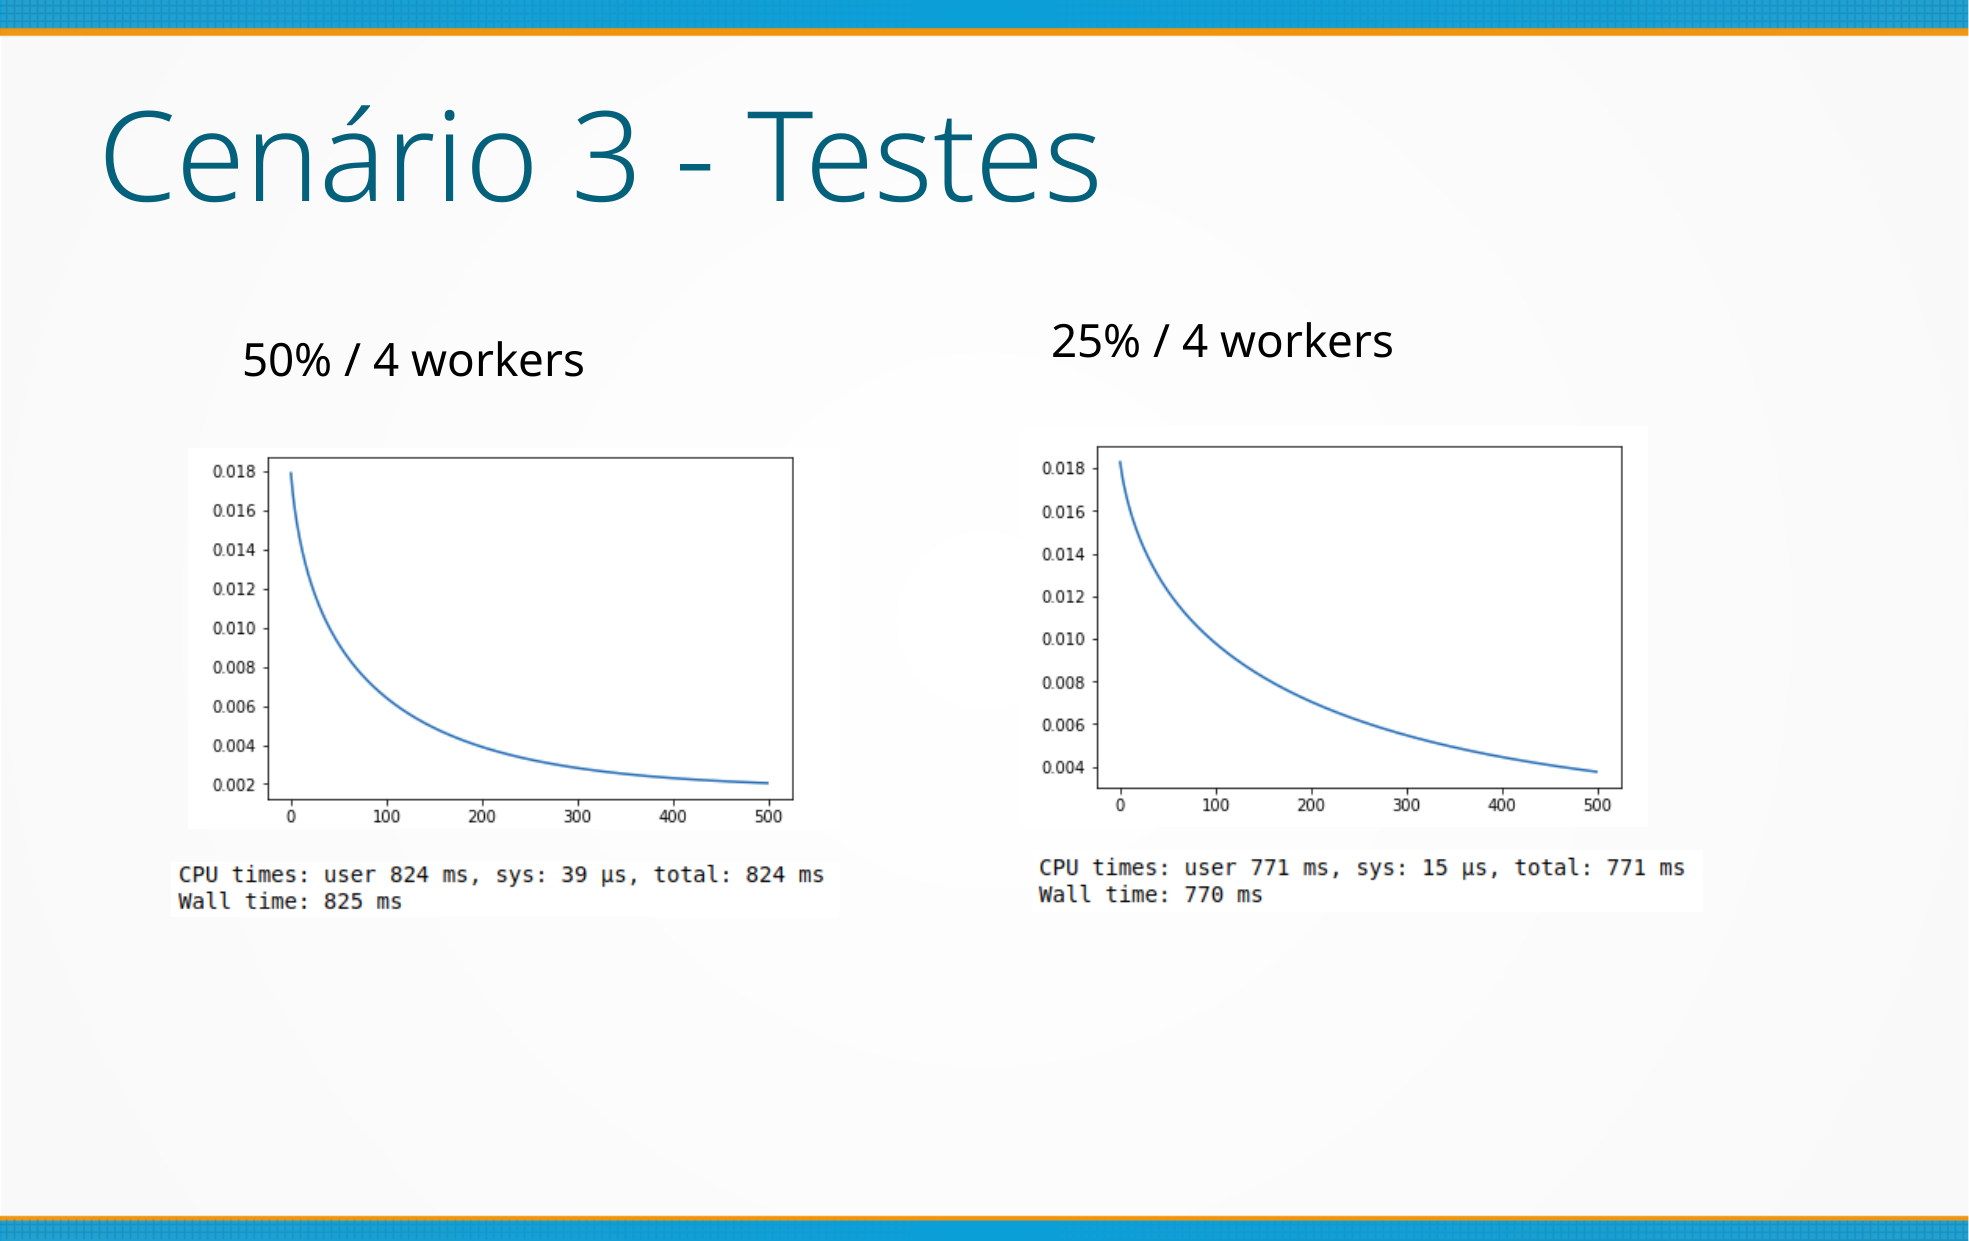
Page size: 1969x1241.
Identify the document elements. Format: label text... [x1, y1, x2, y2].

title Cenário 3 - Testes [98, 49, 1870, 257]
picture [0, 0, 1969, 1241]
text_box 50% / 4 workers [236, 318, 721, 399]
text_box 25% / 4 workers [1045, 307, 1577, 373]
